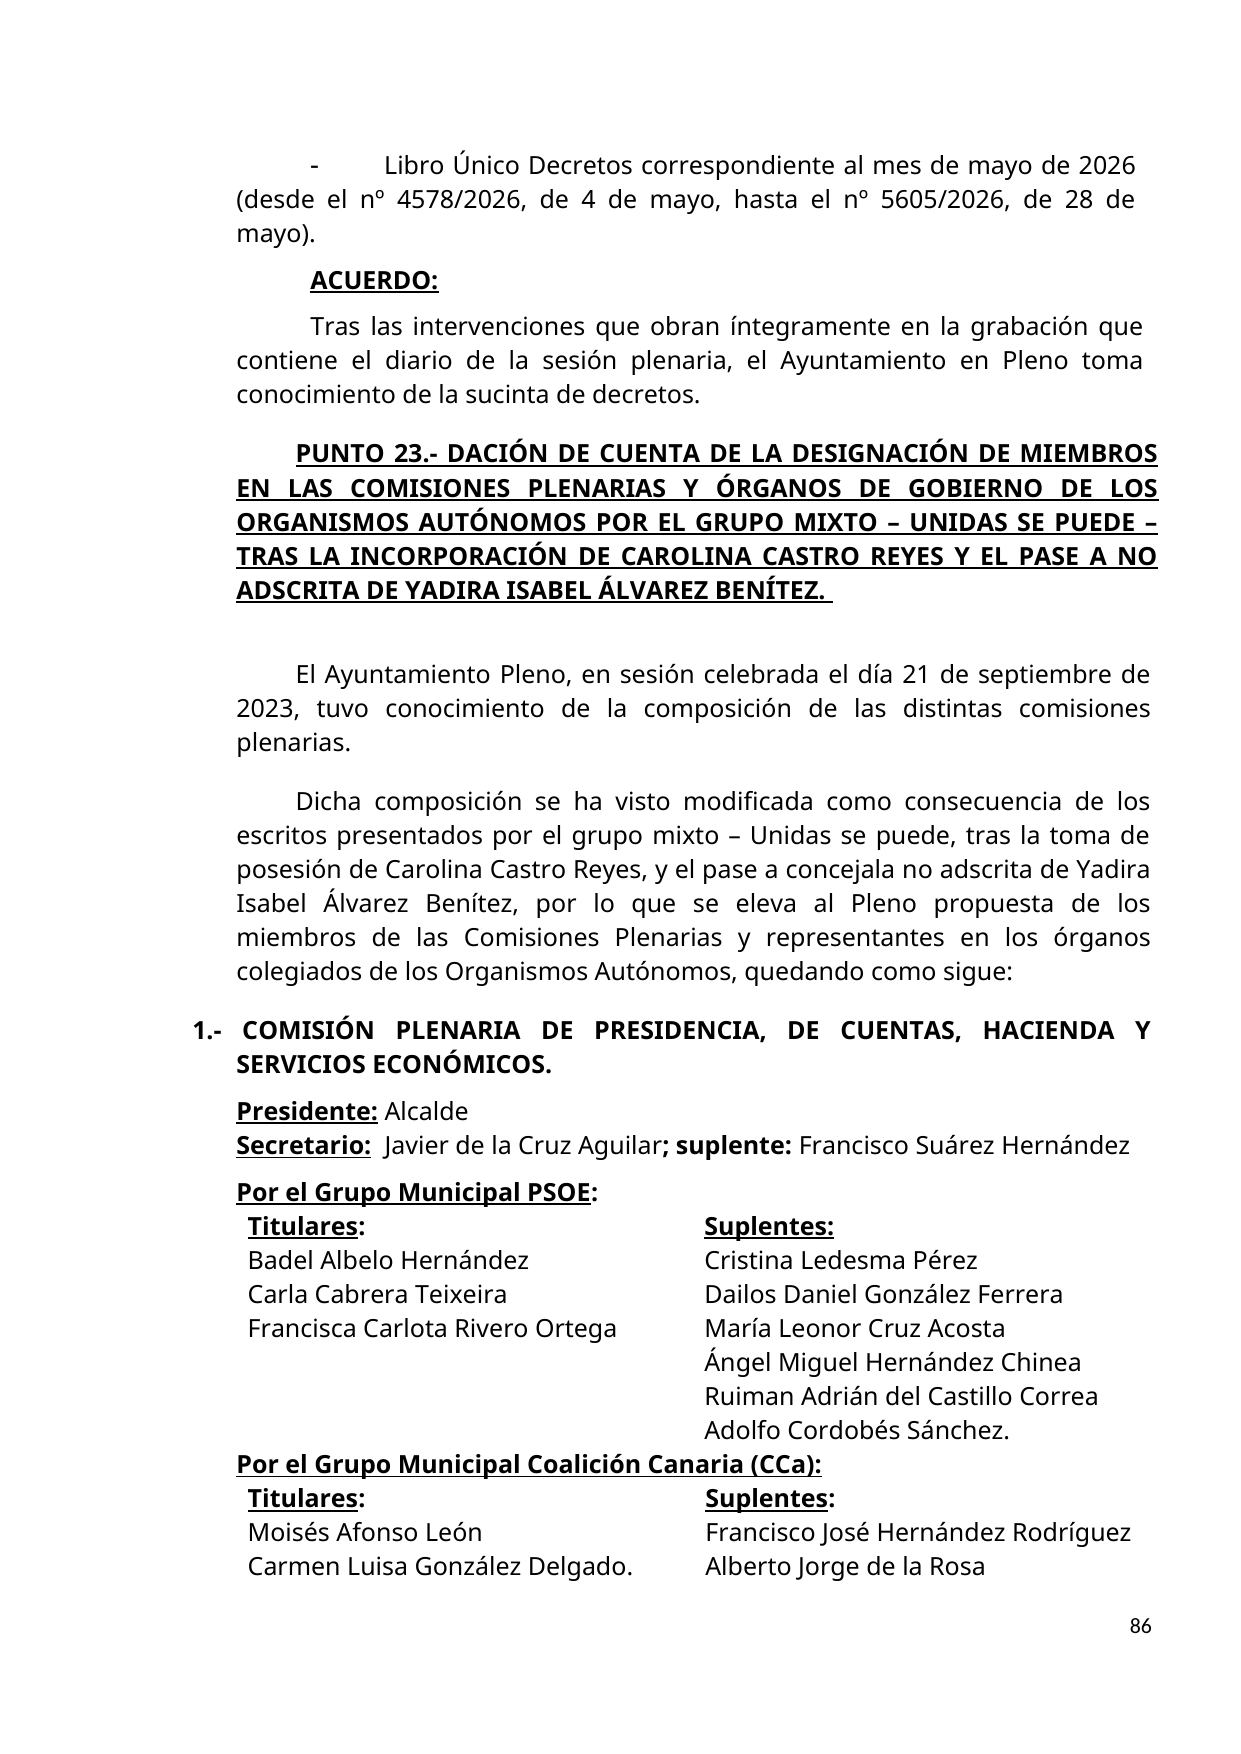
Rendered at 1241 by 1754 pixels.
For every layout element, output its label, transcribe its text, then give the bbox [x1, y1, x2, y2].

list Libro Único Decretos correspondiente al mes de mayo de 2026 (desde el nº 4578/2026, de 4 de mayo, hasta el nº 5605/2026, de 28 de mayo). [236, 148, 1137, 250]
text Dicha composición se ha visto modificada como consecuencia de los escritos presentados por el grupo mixto – Unidas se puede, tras la toma de posesión de Carolina Castro Reyes, y el pase a concejala no adscrita de Yadira Isabel Álvarez Benítez, por lo que se eleva al Pleno propuesta de los miembros de las Comisiones Plenarias y representantes en los órganos colegiados de los Organismos Autónomos, quedando como sigue: [236, 784, 1152, 988]
text Secretario: Javier de la Cruz Aguilar; suplente: Francisco Suárez Hernández [236, 1128, 1152, 1162]
text Por el Grupo Municipal PSOE: [236, 1174, 1152, 1208]
text Tras las intervenciones que obran íntegramente en la grabación que contiene el diario de la sesión plenaria, el Ayuntamiento en Pleno toma conocimiento de la sucinta de decretos. [236, 309, 1144, 411]
table_header Titulares: Moisés Afonso León Carmen Luisa González Delgado. [236, 1481, 694, 1583]
text Por el Grupo Municipal Coalición Canaria (CCa): [236, 1447, 1211, 1481]
table_header Suplentes: Cristina Ledesma Pérez Dailos Daniel González Ferrera María Leonor Cruz Acosta Ángel Miguel Hernández Chinea Ruiman Adrián del Castillo Correa Adolfo Cordobés Sánchez. [693, 1208, 1152, 1447]
text ORGANISMOS AUTÓNOMOS POR EL GRUPO MIXTO – UNIDAS SE PUEDE – TRAS LA INCORPORACIÓN DE CAROLINA CASTRO REYES Y EL PASE A NO ADSCRITA DE YADIRA ISABEL ÁLVAREZ BENÍTEZ. [236, 501, 1159, 606]
table_header Titulares: Badel Albelo Hernández Carla Cabrera Teixeira Francisca Carlota Rivero Ortega [236, 1208, 693, 1447]
text ACUERDO: [236, 262, 1152, 296]
text 1.- COMISIÓN PLENARIA DE PRESIDENCIA, DE CUENTAS, HACIENDA Y SERVICIOS ECONÓMICOS. [192, 1013, 1152, 1081]
text PUNTO 23.- DACIÓN DE CUENTA DE LA DESIGNACIÓN DE MIEMBROS EN LAS COMISIONES PLENARIAS Y ÓRGANOS DE GOBIERNO DE LOS [236, 436, 1159, 499]
text El Ayuntamiento Pleno, en sesión celebrada el día 21 de septiembre de 2023, tuvo conocimiento de la composición de las distintas comisiones plenarias. [236, 656, 1152, 759]
table_header Suplentes: Francisco José Hernández Rodríguez Alberto Jorge de la Rosa [694, 1481, 1152, 1583]
text Presidente: Alcalde [236, 1094, 1152, 1128]
